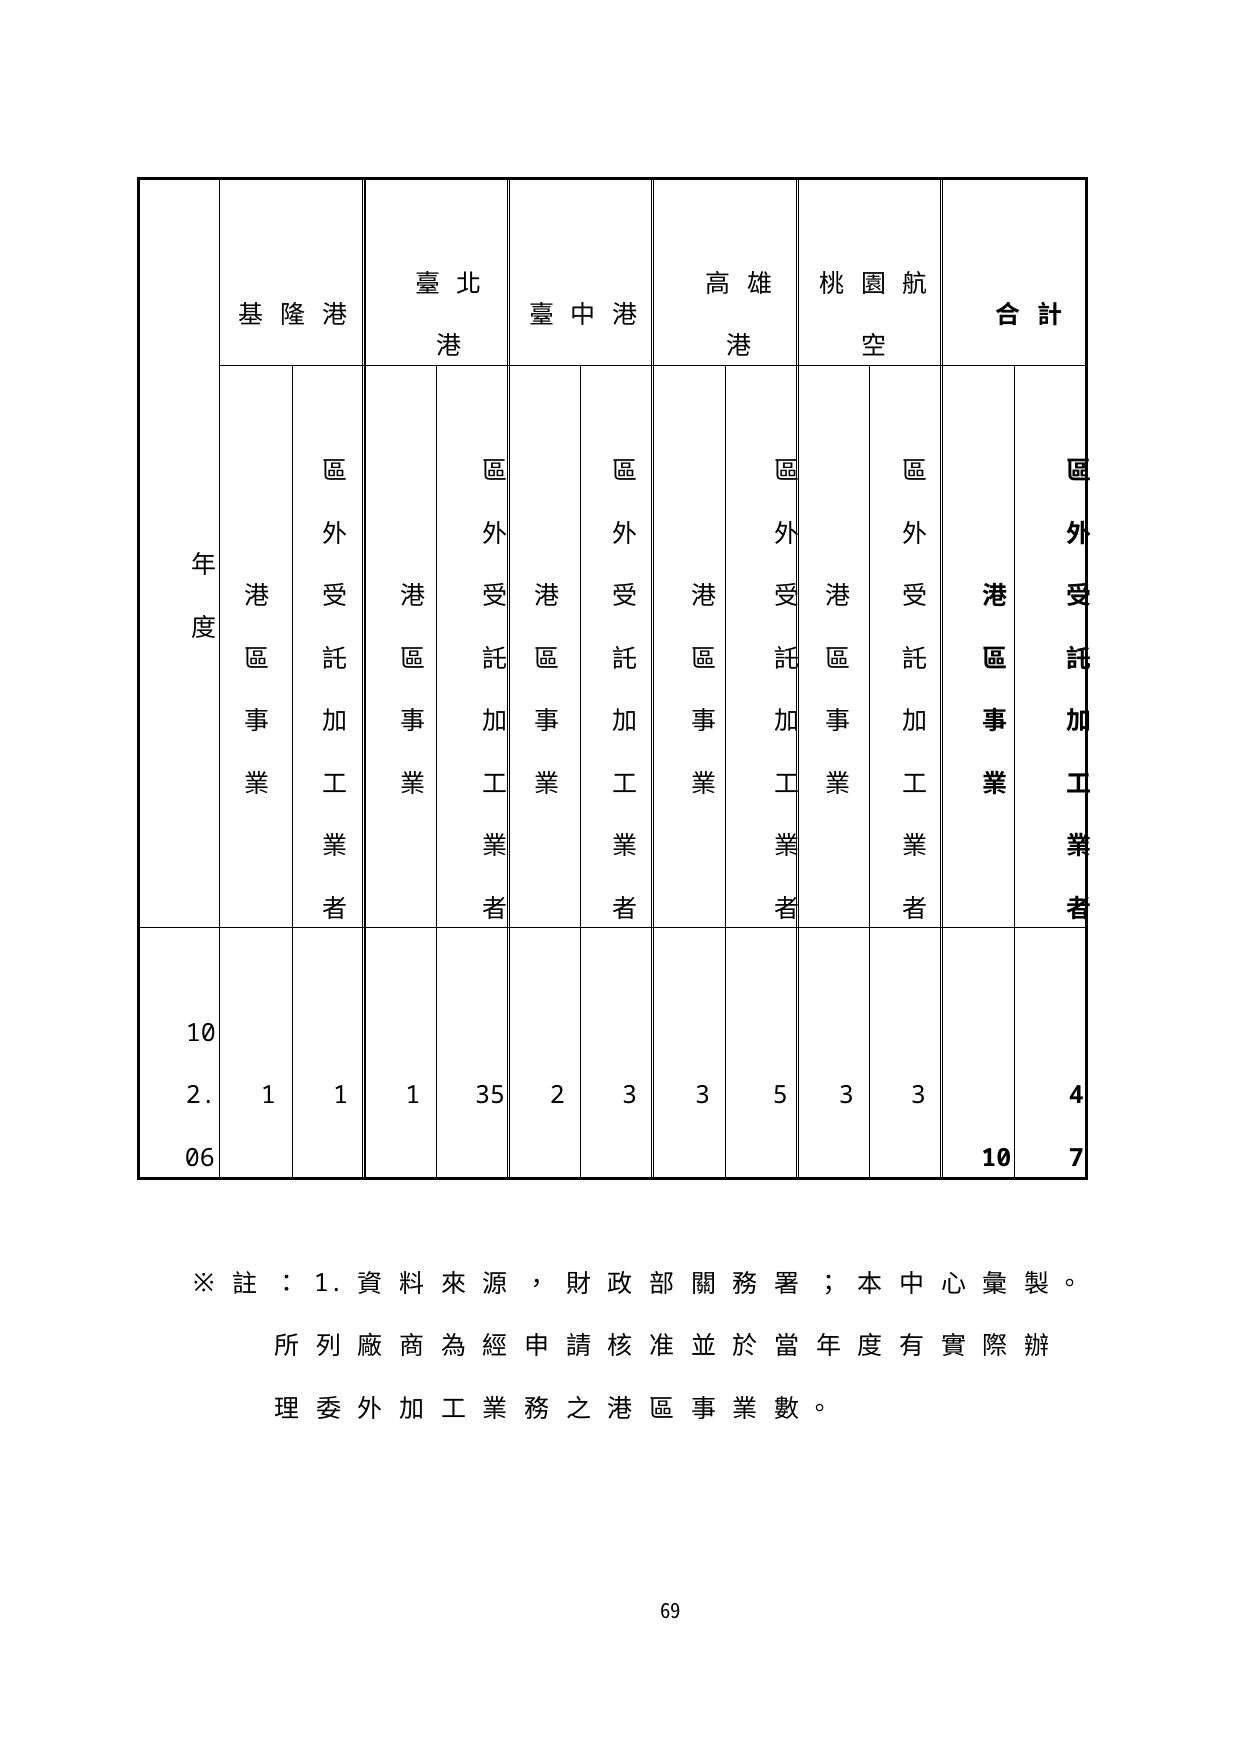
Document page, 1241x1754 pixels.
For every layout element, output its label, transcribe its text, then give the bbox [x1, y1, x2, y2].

table_cell 5 [726, 928, 796, 1177]
table_cell 港區事業 [799, 366, 869, 927]
table_cell 1 [220, 928, 292, 1177]
table_cell 3 [799, 928, 869, 1177]
table_cell 35 [437, 928, 507, 1177]
table_cell 47 [1015, 928, 1085, 1177]
table_cell 2 [510, 928, 580, 1177]
table_cell 10 [943, 928, 1014, 1177]
table_header 臺中港 [510, 180, 651, 365]
table_cell 區外受託加工業者 [1015, 366, 1085, 927]
table_cell 3 [654, 928, 725, 1177]
table_cell 港區事業 [220, 366, 292, 927]
table_cell 區外受託加工業者 [870, 366, 940, 927]
table_cell 區外受託加工業者 [581, 366, 651, 927]
text ※註：1.資料來源，財政部關務署；本中心彙製。所列廠商為經申請核准並於當年度有實際辦理委外加工業務之港區事業數。 [138, 1240, 1072, 1427]
table_cell 港區事業 [366, 366, 436, 927]
table_header 臺北港 [366, 180, 507, 365]
table_cell 3 [581, 928, 651, 1177]
table_cell 港區事業 [510, 366, 580, 927]
table_cell 102.06 [140, 928, 219, 1177]
table_header 基隆港 [220, 180, 362, 365]
table_cell 區外受託加工業者 [293, 366, 362, 927]
table_header 合計 [943, 180, 1085, 365]
table_cell 區外受託加工業者 [726, 366, 796, 927]
table_cell 1 [366, 928, 436, 1177]
table_cell 港區事業 [654, 366, 725, 927]
table_header 桃園航空 [799, 180, 940, 365]
table_header 年度 [140, 180, 219, 927]
table_cell 港區事業 [943, 366, 1014, 927]
table_cell 1 [293, 928, 362, 1177]
table_cell 3 [870, 928, 940, 1177]
table_header 高雄港 [654, 180, 796, 365]
table_cell 區外受託加工業者 [437, 366, 507, 927]
